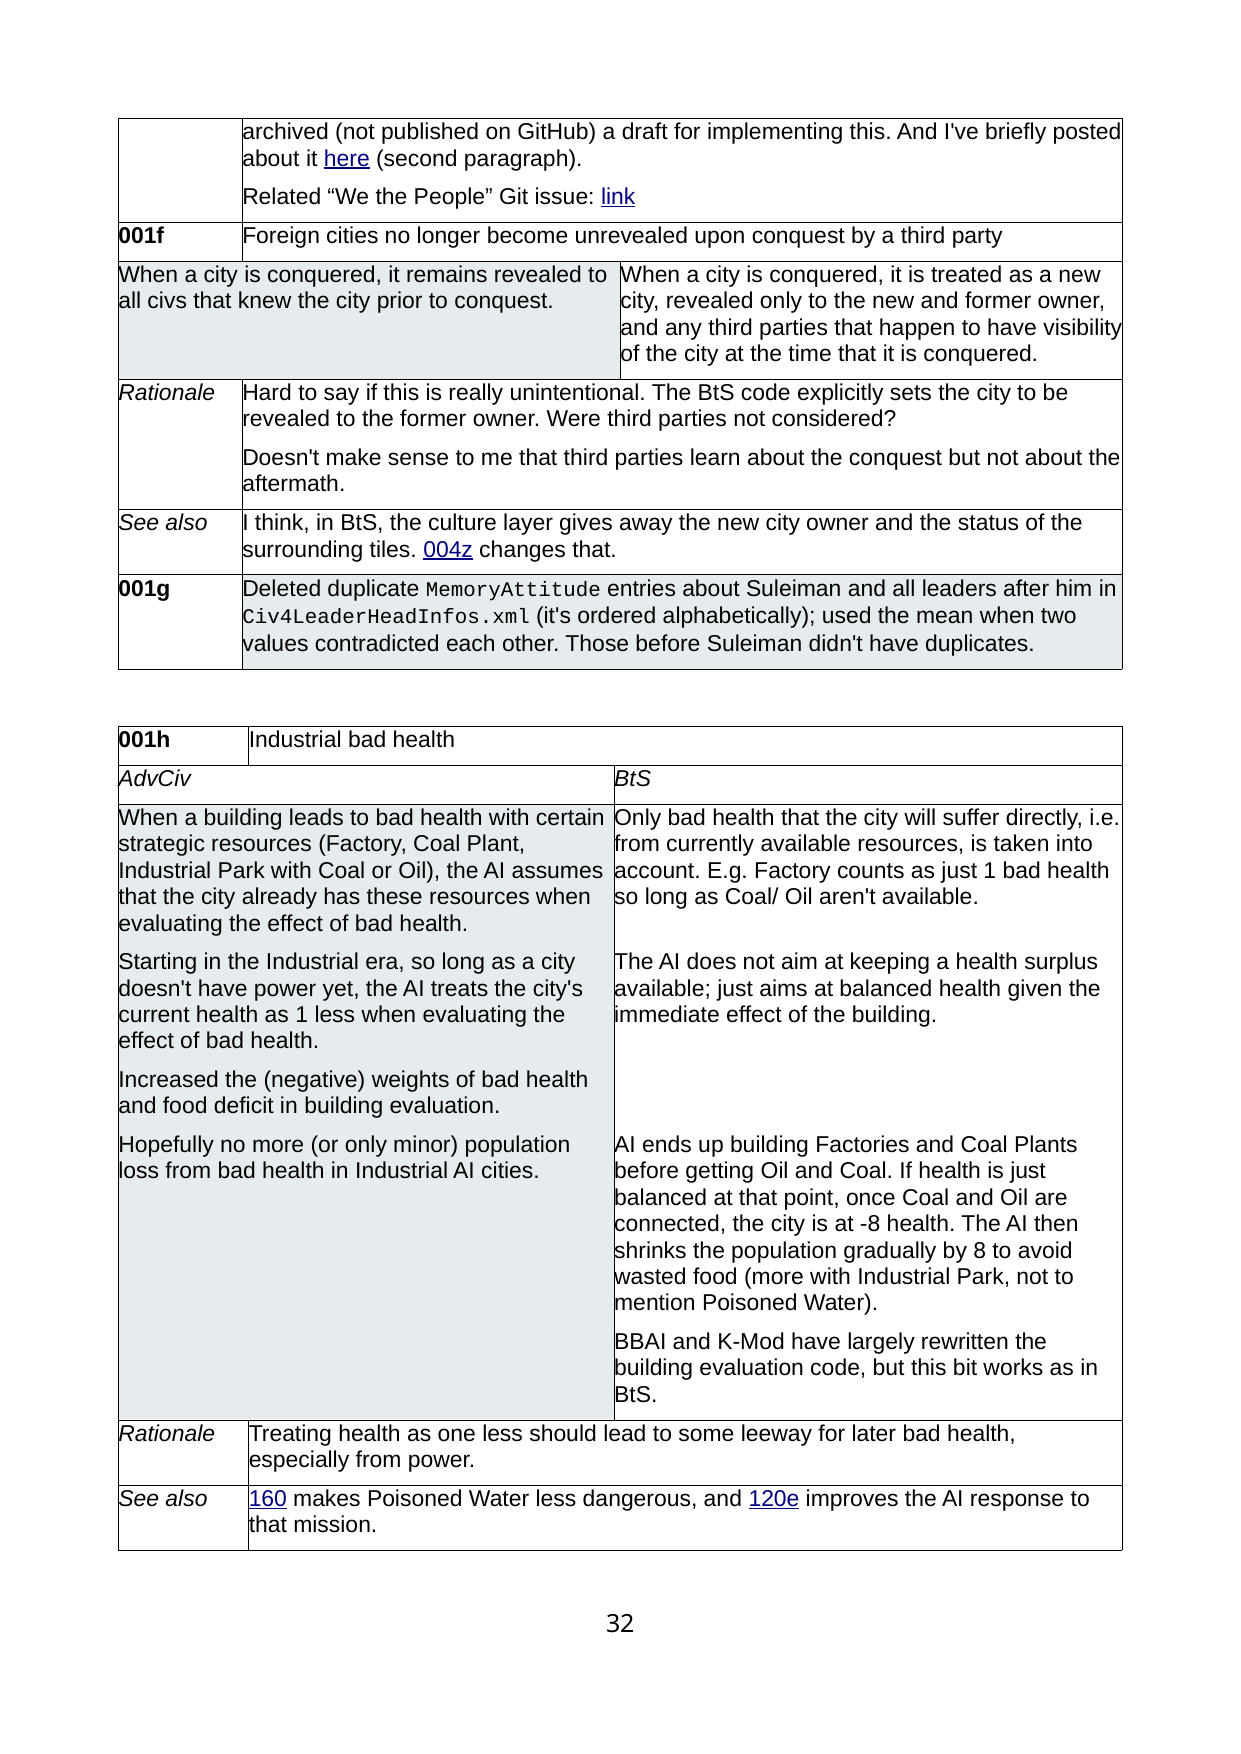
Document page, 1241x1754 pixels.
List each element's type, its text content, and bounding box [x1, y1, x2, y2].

table_cell 160 makes Poisoned Water less dangerous, and 120e improves the AI response to that mission. [249, 1486, 1122, 1550]
table_cell When a building leads to bad health with certain strategic resources (Factory, Coal Plant, Industrial Park with Coal or Oil), the AI assumes that the city already has these resources when evaluating the effect of bad health. Starting in the Industrial era, so long as a city doesn't have power yet, the AI treats the city's current health as 1 less when evaluating the effect of bad health. Increased the (negative) weights of bad health and food deficit in building evaluation. Hopefully no more (or only minor) population loss from bad health in Industrial AI cities. [119, 805, 614, 1419]
table_cell 001g [119, 575, 242, 669]
table_cell 001f [119, 223, 242, 261]
table_cell archived (not published on GitHub) a draft for implementing this. And I've briefly posted about it here (second paragraph). Related “We the People” Git issue: link [243, 119, 1122, 222]
table_cell When a city is conquered, it remains revealed to all civs that knew the city prior to conquest. [119, 262, 620, 379]
table_cell Deleted duplicate MemoryAttitude entries about Suleiman and all leaders after him in Civ4LeaderHeadInfos.xml (it's ordered alphabetically); used the mean when two values contradicted each other. Those before Suleiman didn't have duplicates. [243, 575, 1122, 669]
table_cell Only bad health that the city will suffer directly, i.e. from currently available resources, is taken into account. E.g. Factory counts as just 1 bad health so long as Coal/ Oil aren't available. The AI does not aim at keeping a health surplus available; just aims at balanced health given the immediate effect of the building. AI ends up building Factories and Coal Plants before getting Oil and Coal. If health is just balanced at that point, once Coal and Oil are connected, the city is at -8 health. The AI then shrinks the population gradually by 8 to avoid wasted food (more with Industrial Park, not to mention Poisoned Water). BBAI and K-Mod have largely rewritten the building evaluation code, but this bit works as in BtS. [615, 805, 1122, 1419]
table_cell Rationale [119, 1421, 248, 1485]
table_header Industrial bad health [249, 727, 1122, 765]
table_cell See also [119, 1486, 248, 1550]
table_cell Rationale [119, 380, 242, 509]
table_cell [119, 119, 242, 222]
table_cell AdvCiv [119, 766, 614, 804]
table_cell Hard to say if this is really unintentional. The BtS code explicitly sets the city to be revealed to the former owner. Were third parties not considered? Doesn't make sense to me that third parties learn about the conquest but not about the aftermath. [243, 380, 1122, 509]
table_header 001h [119, 727, 248, 765]
table_cell Treating health as one less should lead to some leeway for later bad health, especially from power. [249, 1421, 1122, 1485]
table_cell See also [119, 510, 242, 574]
table_cell When a city is conquered, it is treated as a new city, revealed only to the new and former owner, and any third parties that happen to have visibility of the city at the time that it is conquered. [621, 262, 1122, 379]
table_cell Foreign cities no longer become unrevealed upon conquest by a third party [243, 223, 1122, 261]
table_cell BtS [615, 766, 1122, 804]
table_cell I think, in BtS, the culture layer gives away the new city owner and the status of the surrounding tiles. 004z changes that. [243, 510, 1122, 574]
